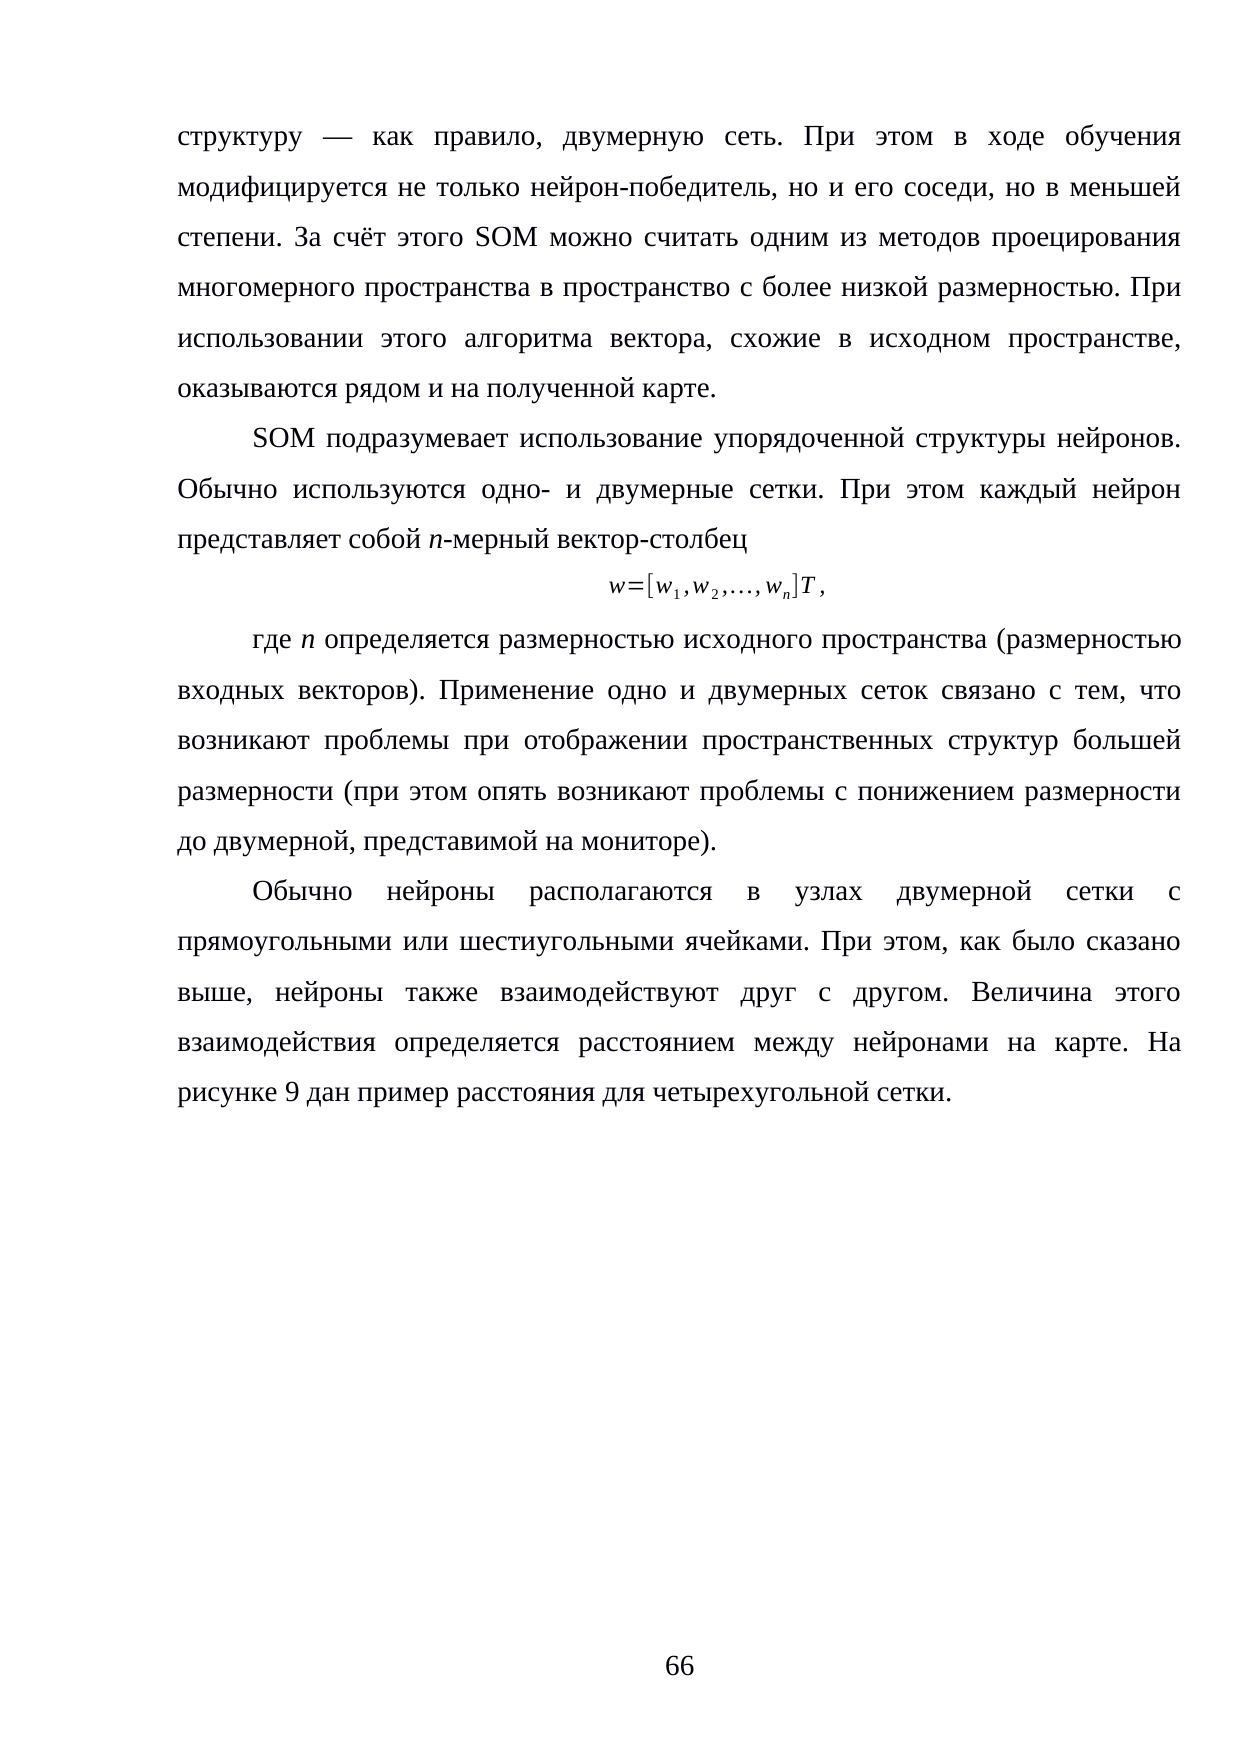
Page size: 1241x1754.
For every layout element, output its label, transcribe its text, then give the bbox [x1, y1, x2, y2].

text Обычно нейроны располагаются в узлах двумерной сетки с прямоугольными или шестиугольными ячейками. При этом, как было сказано выше, нейроны также взаимодействуют друг с другом. Величина этого взаимодействия определяется расстоянием между нейронами на карте. На рисунке 9 дан пример расстояния для четырехугольной сетки. [177, 873, 1182, 1108]
text структуру — как правило, двумерную сеть. При этом в ходе обучения модифицируется не только нейрон-победитель, но и его соседи, но в меньшей степени. За счёт этого SOM можно считать одним из методов проецирования многомерного пространства в пространство с более низкой размерностью. При использовании этого алгоритма вектора, схожие в исходном пространстве, оказываются рядом и на полученной карте. [177, 118, 1182, 404]
text SOM подразумевает использование упорядоченной структуры нейронов. Обычно используются одно- и двумерные сетки. При этом каждый нейрон представляет собой n-мерный вектор-столбец [177, 420, 1182, 554]
text где n определяется размерностью исходного пространства (размерностью входных векторов). Применение одно и двумерных сеток связано с тем, что возникают проблемы при отображении пространственных структур большей размерности (при этом опять возникают проблемы с понижением размерности до двумерной, представимой на мониторе). [177, 622, 1182, 856]
